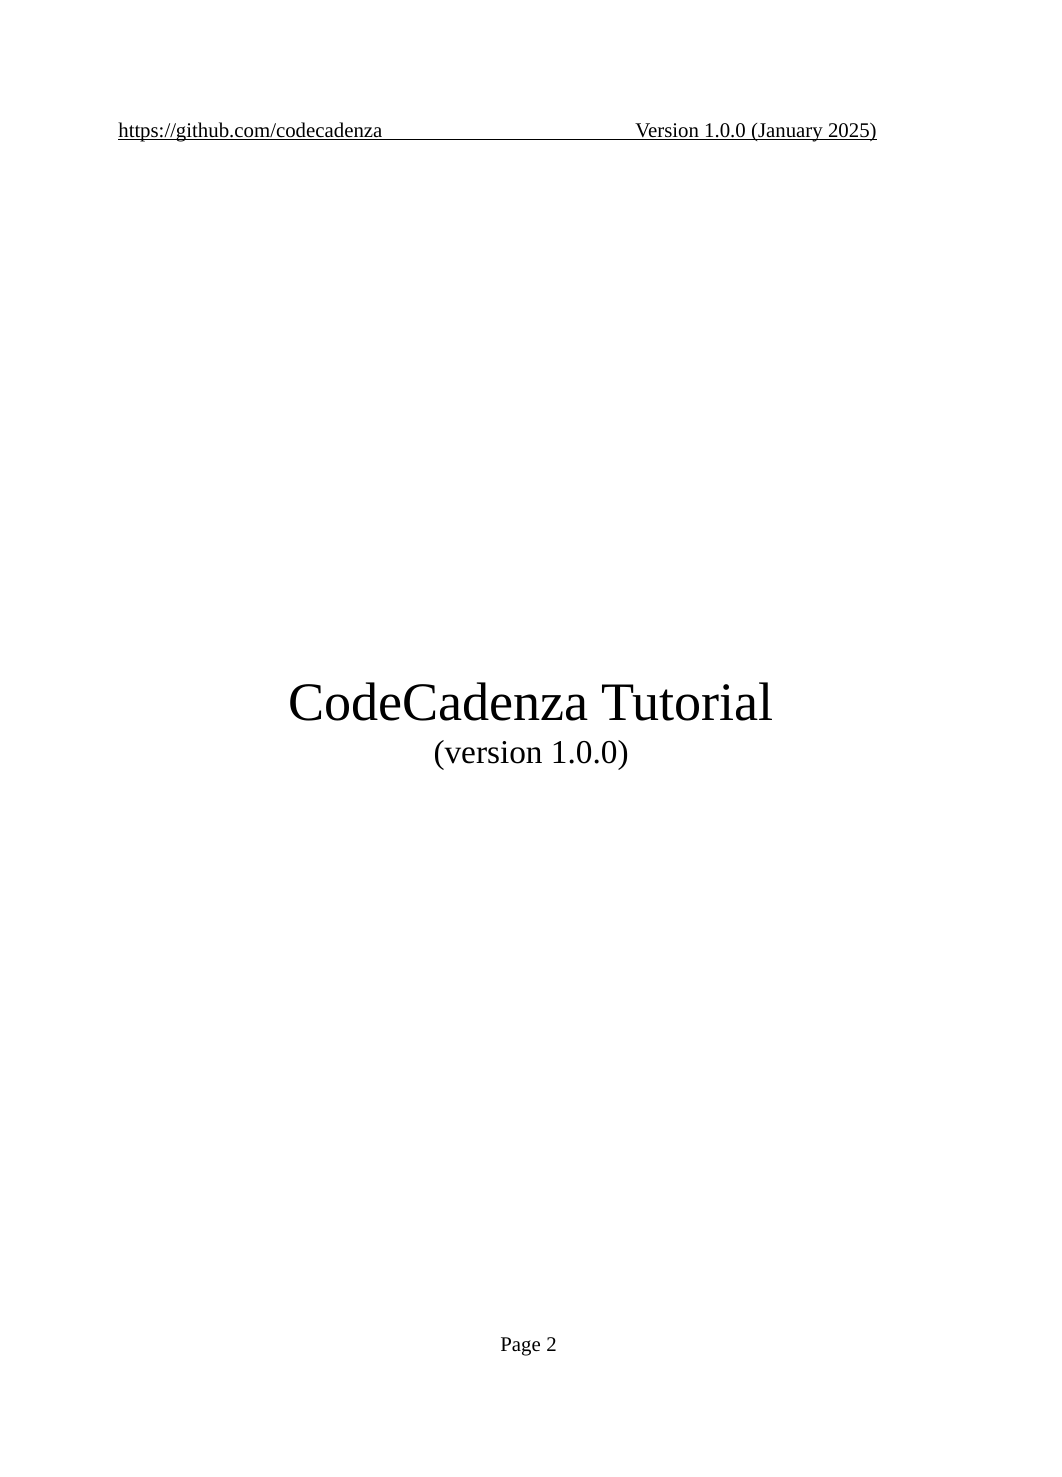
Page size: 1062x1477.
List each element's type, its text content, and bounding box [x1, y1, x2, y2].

text (version 1.0.0) [118, 732, 944, 771]
text CodeCadenza Tutorial [118, 670, 944, 732]
